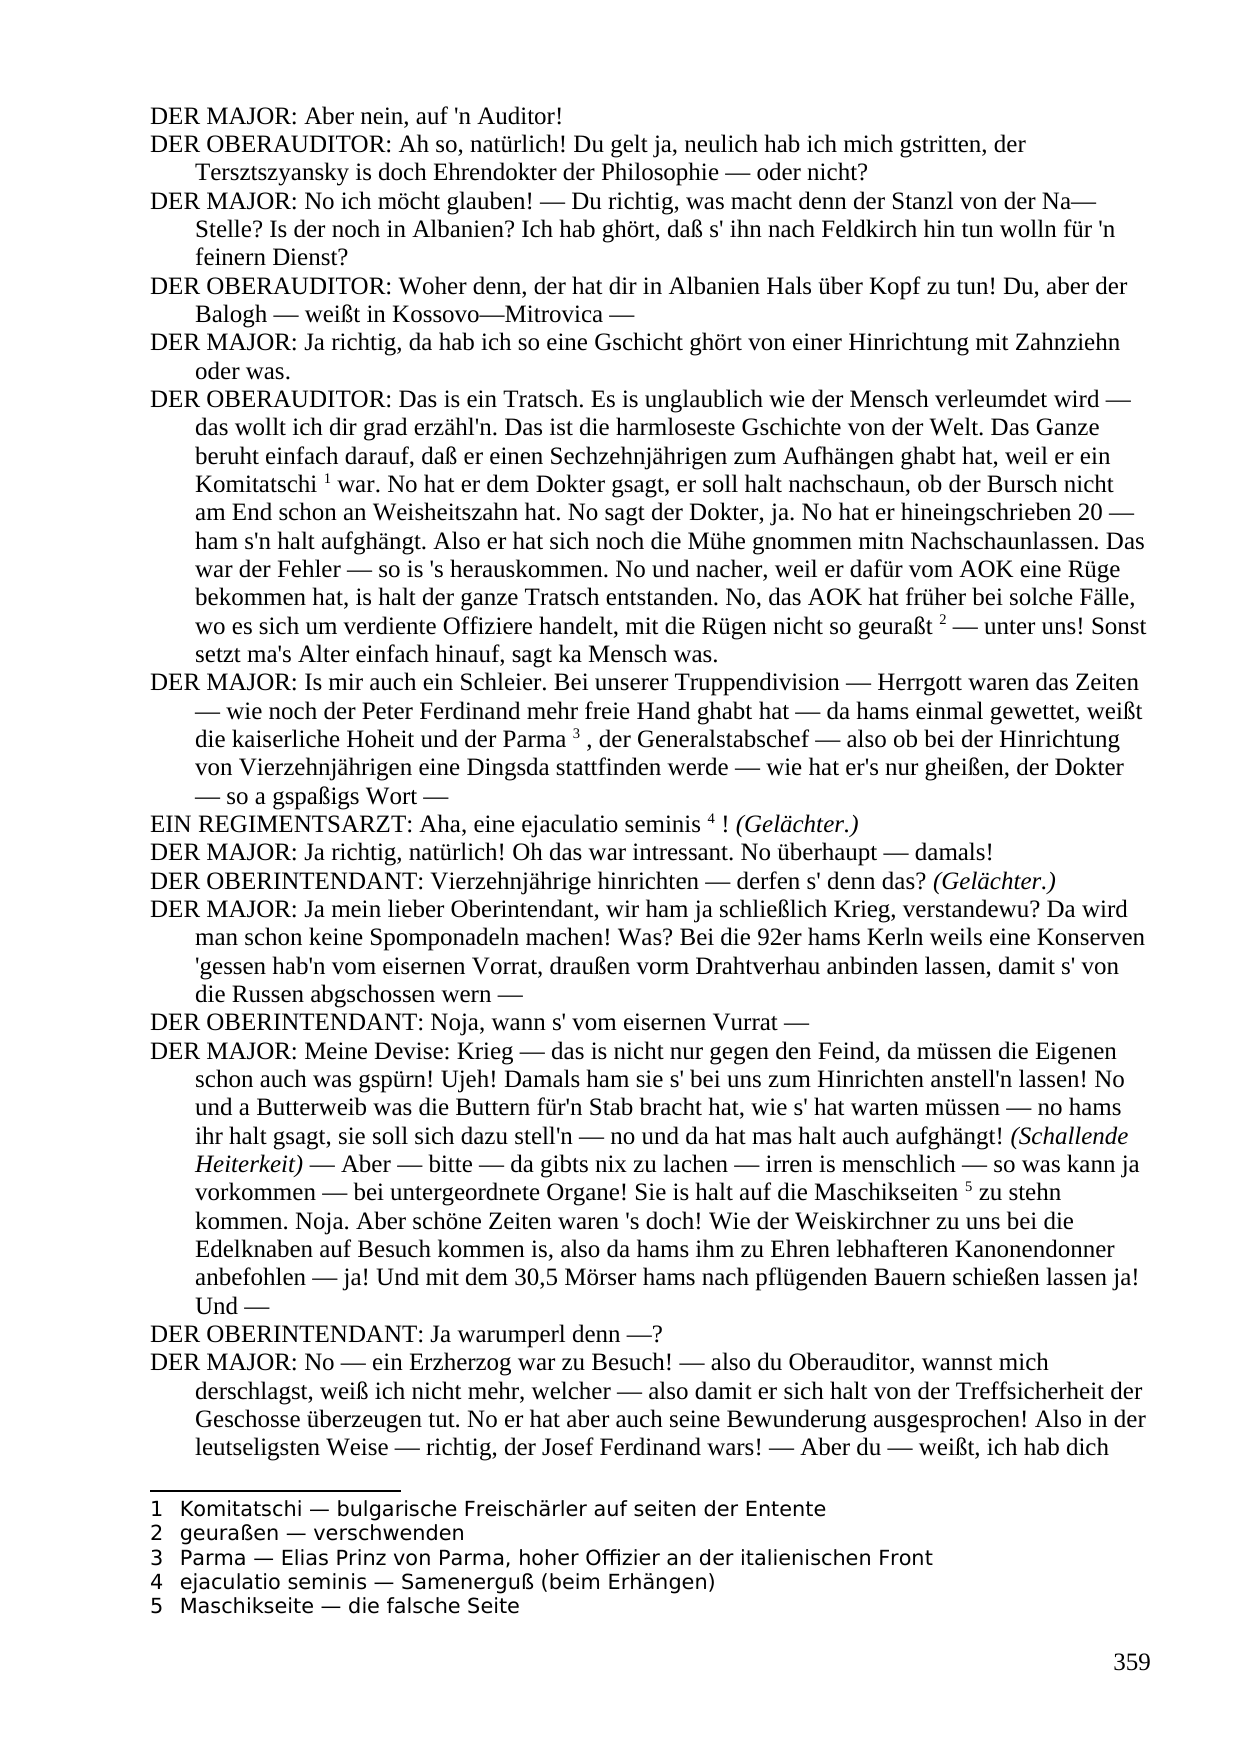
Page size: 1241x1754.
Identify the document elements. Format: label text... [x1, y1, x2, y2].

text DER OBERINTENDANT: Ja warumperl denn —? [150, 1319, 1151, 1348]
text DER OBERINTENDANT: Vierzehnjährige hinrichten — derfen s' denn das? (Gelächter.) [150, 866, 1151, 894]
text Maschikseite — die falsche Seite [150, 1594, 1151, 1618]
text DER MAJOR: Ja mein lieber Oberintendant, wir ham ja schließlich Krieg, verstandewu? Da wird man schon keine Spomponadeln machen! Was? Bei die 92er hams Kerln weils eine Konserven 'gessen hab'n vom eisernen Vorrat, draußen vorm Drahtverhau anbinden lassen, damit s' von die Russen abgschossen wern — [150, 894, 1151, 1008]
text geuraßen — verschwenden [150, 1521, 1151, 1546]
text DER MAJOR: No ich möcht glauben! — Du richtig, was macht denn der Stanzl von der Na—Stelle? Is der noch in Albanien? Ich hab ghört, daß s' ihn nach Feldkirch hin tun wolln für 'n feinern Dienst? [150, 186, 1151, 271]
text DER MAJOR: Meine Devise: Krieg — das is nicht nur gegen den Feind, da müssen die Eigenen schon auch was gspürn! Ujeh! Damals ham sie s' bei uns zum Hinrichten anstell'n lassen! No und a Butterweib was die Buttern für'n Stab bracht hat, wie s' hat warten müssen — no hams ihr halt gsagt, sie soll sich dazu stell'n — no und da hat mas halt auch aufghängt! (Schallende Heiterkeit) — Aber — bitte — da gibts nix zu lachen — irren is menschlich — so was kann ja vorkommen — bei untergeordnete Organe! Sie is halt auf die Maschikseiten zu stehn kommen. Noja. Aber schöne Zeiten waren 's doch! Wie der Weiskirchner zu uns bei die Edelknaben auf Besuch kommen is, also da hams ihm zu Ehren lebhafteren Kanonendonner anbefohlen — ja! Und mit dem 30,5 Mörser hams nach pflügenden Bauern schießen lassen ja! Und — [150, 1036, 1151, 1319]
text ejaculatio seminis — Samenerguß (beim Erhängen) [150, 1570, 1151, 1594]
text DER OBERINTENDANT: Noja, wann s' vom eisernen Vurrat — [150, 1008, 1151, 1036]
text DER MAJOR: No — ein Erzherzog war zu Besuch! — also du Oberauditor, wannst mich derschlagst, weiß ich nicht mehr, welcher — also damit er sich halt von der Treffsicherheit der Geschosse überzeugen tut. No er hat aber auch seine Bewunderung ausgesprochen! Also in der leutseligsten Weise — richtig, der Josef Ferdinand wars! — Aber du — weißt, ich hab dich [150, 1348, 1151, 1461]
text DER OBERAUDITOR: Woher denn, der hat dir in Albanien Hals über Kopf zu tun! Du, aber der Balogh — weißt in Kossovo—Mitrovica — [150, 271, 1151, 328]
text DER MAJOR: Aber nein, auf 'n Auditor! [150, 75, 1151, 129]
text Komitatschi — bulgarische Freischärler auf seiten der Entente [150, 1497, 1151, 1521]
text DER MAJOR: Is mir auch ein Schleier. Bei unserer Truppendivision — Herrgott waren das Zeiten — wie noch der Peter Ferdinand mehr freie Hand ghabt hat — da hams einmal gewettet, weißt die kaiserliche Hoheit und der Parma , der Generalstabschef — also ob bei der Hinrichtung von Vierzehnjährigen eine Dingsda stattfinden werde — wie hat er's nur gheißen, der Dokter — so a gspaßigs Wort — [150, 668, 1151, 809]
text EIN REGIMENTSARZT: Aha, eine ejaculatio seminis ! (Gelächter.) [150, 809, 1151, 838]
text DER OBERAUDITOR: Das is ein Tratsch. Es is unglaublich wie der Mensch verleumdet wird — das wollt ich dir grad erzähl'n. Das ist die harmloseste Gschichte von der Welt. Das Ganze beruht einfach darauf, daß er einen Sechzehnjährigen zum Aufhängen ghabt hat, weil er ein Komitatschi war. No hat er dem Dokter gsagt, er soll halt nachschaun, ob der Bursch nicht am End schon an Weisheitszahn hat. No sagt der Dokter, ja. No hat er hineingschrieben 20 — ham s'n halt aufghängt. Also er hat sich noch die Mühe gnommen mitn Nachschaunlassen. Das war der Fehler — so is 's herauskommen. No und nacher, weil er dafür vom AOK eine Rüge bekommen hat, is halt der ganze Tratsch entstanden. No, das AOK hat früher bei solche Fälle, wo es sich um verdiente Offiziere handelt, mit die Rügen nicht so geuraßt — unter uns! Sonst setzt ma's Alter einfach hinauf, sagt ka Mensch was. [150, 384, 1151, 668]
text DER OBERAUDITOR: Ah so, natürlich! Du gelt ja, neulich hab ich mich gstritten, der Tersztszyansky is doch Ehrendokter der Philosophie — oder nicht? [150, 129, 1151, 186]
text DER MAJOR: Ja richtig, da hab ich so eine Gschicht ghört von einer Hinrichtung mit Zahnziehn oder was. [150, 328, 1151, 384]
text DER MAJOR: Ja richtig, natürlich! Oh das war intressant. No überhaupt — damals! [150, 838, 1151, 866]
text Parma — Elias Prinz von Parma, hoher Offizier an der italienischen Front [150, 1546, 1151, 1570]
